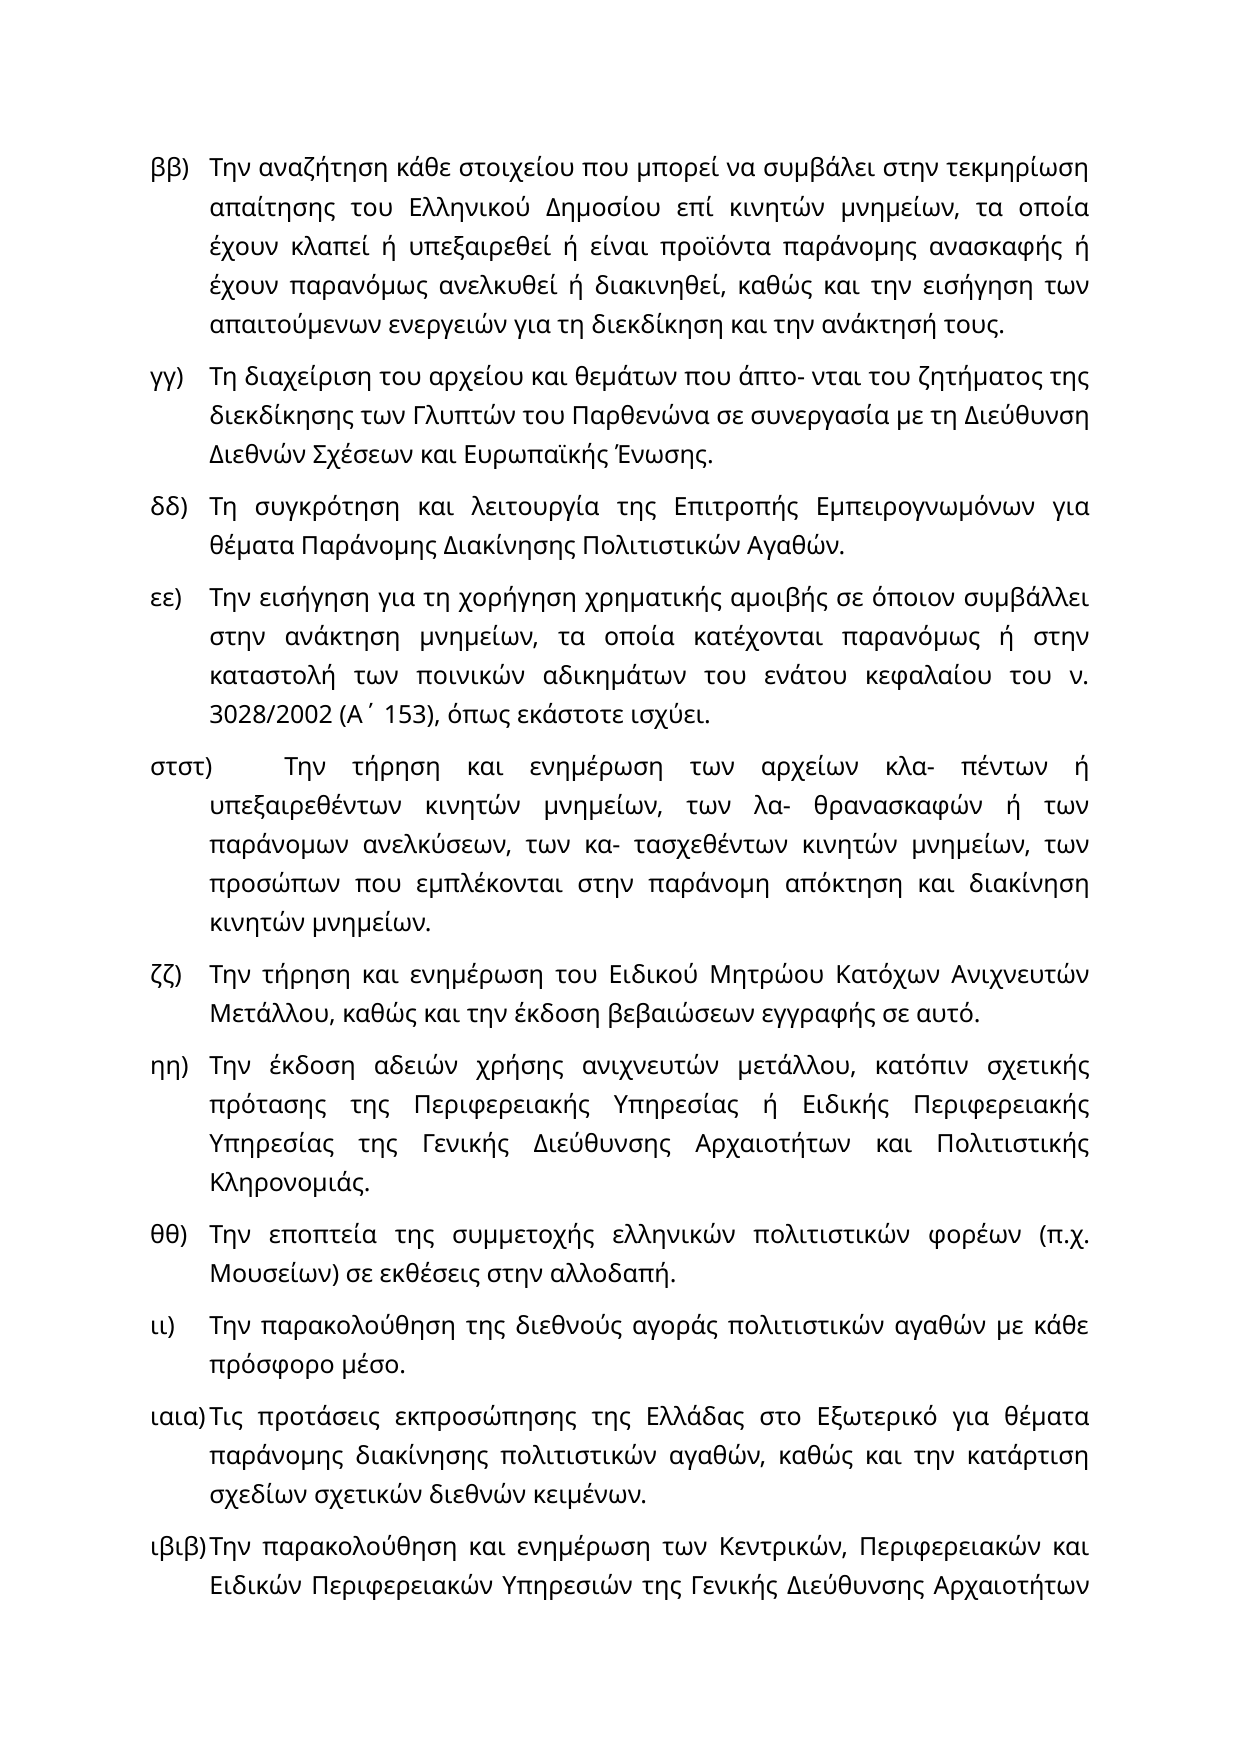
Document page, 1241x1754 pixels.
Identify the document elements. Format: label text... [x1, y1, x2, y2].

list δδ) Τη συγκρότηση και λειτουργία της Επιτροπής Εμπειρογνωμόνων για θέματα Παράνομης Διακίνησης Πολιτιστικών Αγαθών. [150, 488, 1090, 562]
list ιβιβ) Την παρακολούθηση και ενημέρωση των Κεντρικών, Περιφερειακών και Ειδικών Περιφερειακών Υπηρεσιών της Γενικής Διεύθυνσης Αρχαιοτήτων [150, 1528, 1090, 1602]
list εε) Την εισήγηση για τη χορήγηση χρηματικής αμοιβής σε όποιον συμβάλλει στην ανάκτηση μνημείων, τα οποία κατέχονται παρανόμως ή στην καταστολή των ποινικών αδικημάτων του ενάτου κεφαλαίου του ν. 3028/2002 (Α΄ 153), όπως εκάστοτε ισχύει. [150, 579, 1090, 731]
list ιαια) Τις προτάσεις εκπροσώπησης της Ελλάδας στο Εξωτερικό για θέματα παράνομης διακίνησης πολιτιστικών αγαθών, καθώς και την κατάρτιση σχεδίων σχετικών διεθνών κειμένων. [150, 1398, 1090, 1511]
list ιι) Την παρακολούθηση της διεθνούς αγοράς πολιτιστικών αγαθών με κάθε πρόσφορο μέσο. [150, 1307, 1090, 1381]
list ζζ) Την τήρηση και ενημέρωση του Ειδικού Μητρώου Κατόχων Ανιχνευτών Μετάλλου, καθώς και την έκδοση βεβαιώσεων εγγραφής σε αυτό. [150, 957, 1090, 1030]
list στστ) Την τήρηση και ενημέρωση των αρχείων κλα- πέντων ή υπεξαιρεθέντων κινητών μνημείων, των λα- θρανασκαφών ή των παράνομων ανελκύσεων, των κα- τασχεθέντων κινητών μνημείων, των προσώπων που εμπλέκονται στην παράνομη απόκτηση και διακίνηση κινητών μνημείων. [150, 748, 1090, 939]
list ηη) Την έκδοση αδειών χρήσης ανιχνευτών μετάλλου, κατόπιν σχετικής πρότασης της Περιφερειακής Υπηρεσίας ή Ειδικής Περιφερειακής Υπηρεσίας της Γενικής Διεύθυνσης Αρχαιοτήτων και Πολιτιστικής Κληρονομιάς. [150, 1047, 1090, 1199]
list ββ) Την αναζήτηση κάθε στοιχείου που μπορεί να συμβάλει στην τεκμηρίωση απαίτησης του Ελληνικού Δημοσίου επί κινητών μνημείων, τα οποία έχουν κλαπεί ή υπεξαιρεθεί ή είναι προϊόντα παράνομης ανασκαφής ή έχουν παρανόμως ανελκυθεί ή διακινηθεί, καθώς και την εισήγηση των απαιτούμενων ενεργειών για τη διεκδίκηση και την ανάκτησή τους. [150, 150, 1090, 341]
list θθ) Την εποπτεία της συμμετοχής ελληνικών πολιτιστικών φορέων (π.χ. Μουσείων) σε εκθέσεις στην αλλοδαπή. [150, 1217, 1090, 1290]
list γγ) Τη διαχείριση του αρχείου και θεμάτων που άπτο- νται του ζητήματος της διεκδίκησης των Γλυπτών του Παρθενώνα σε συνεργασία με τη Διεύθυνση Διεθνών Σχέσεων και Ευρωπαϊκής Ένωσης. [150, 358, 1090, 471]
